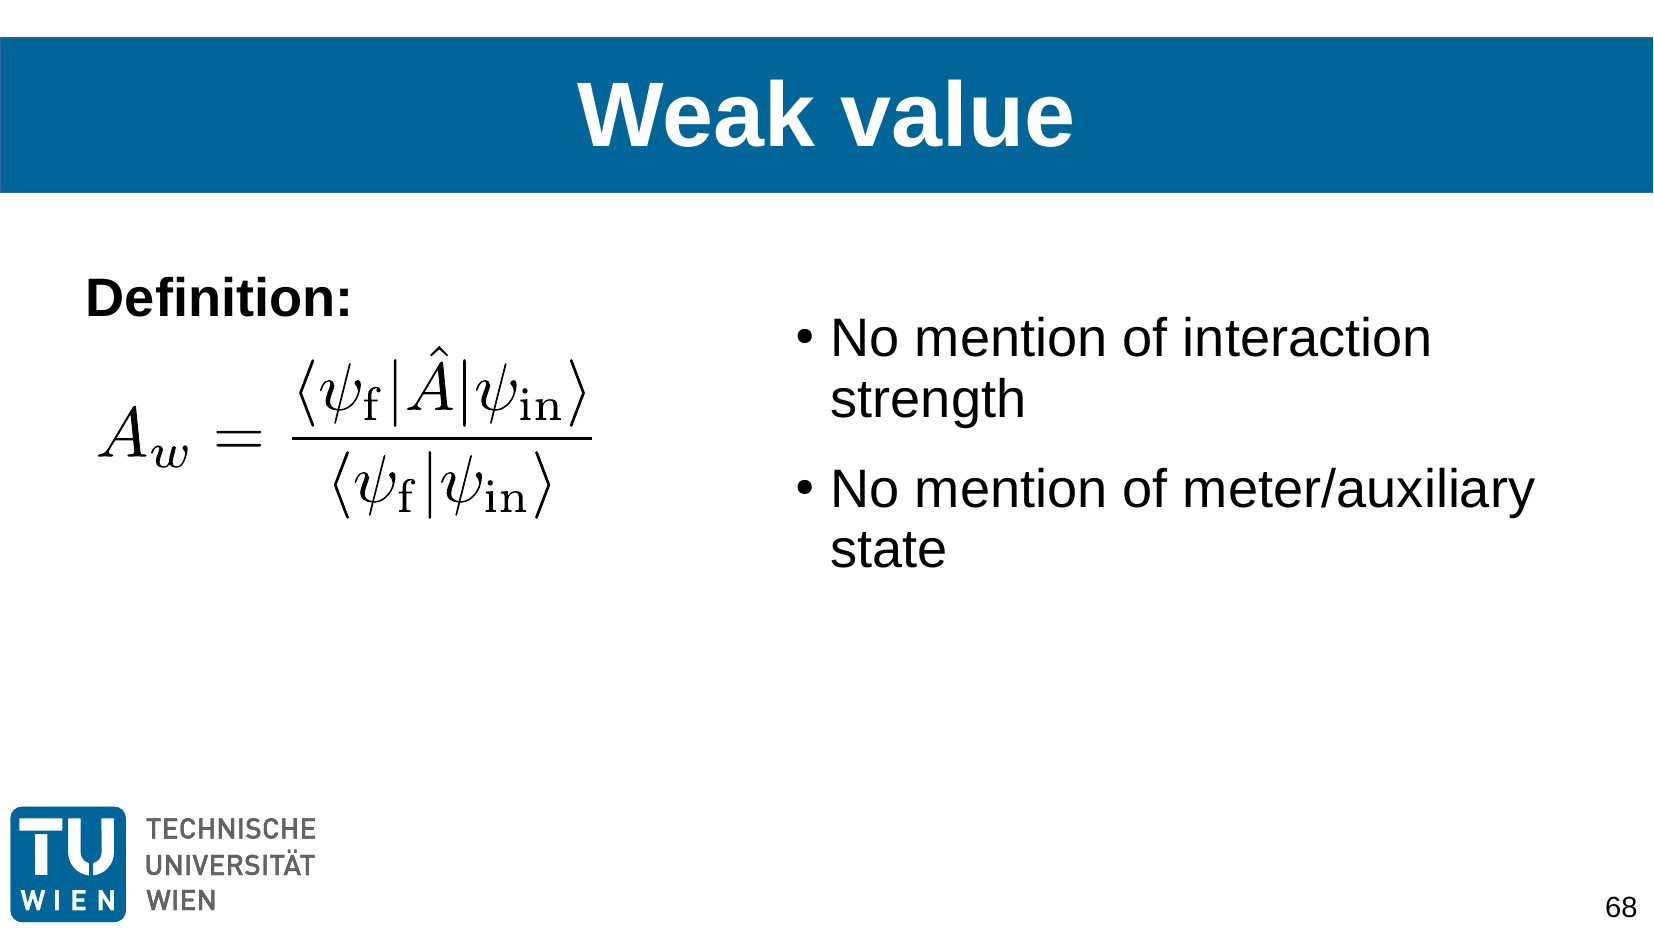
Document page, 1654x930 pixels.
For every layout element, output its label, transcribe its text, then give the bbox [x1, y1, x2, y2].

picture [96, 361, 189, 489]
title Weak value [0, 37, 1653, 193]
list No mention of interaction strength No mention of meter/auxiliary state [795, 217, 1571, 757]
picture [195, 334, 606, 530]
list Definition: [85, 267, 406, 345]
